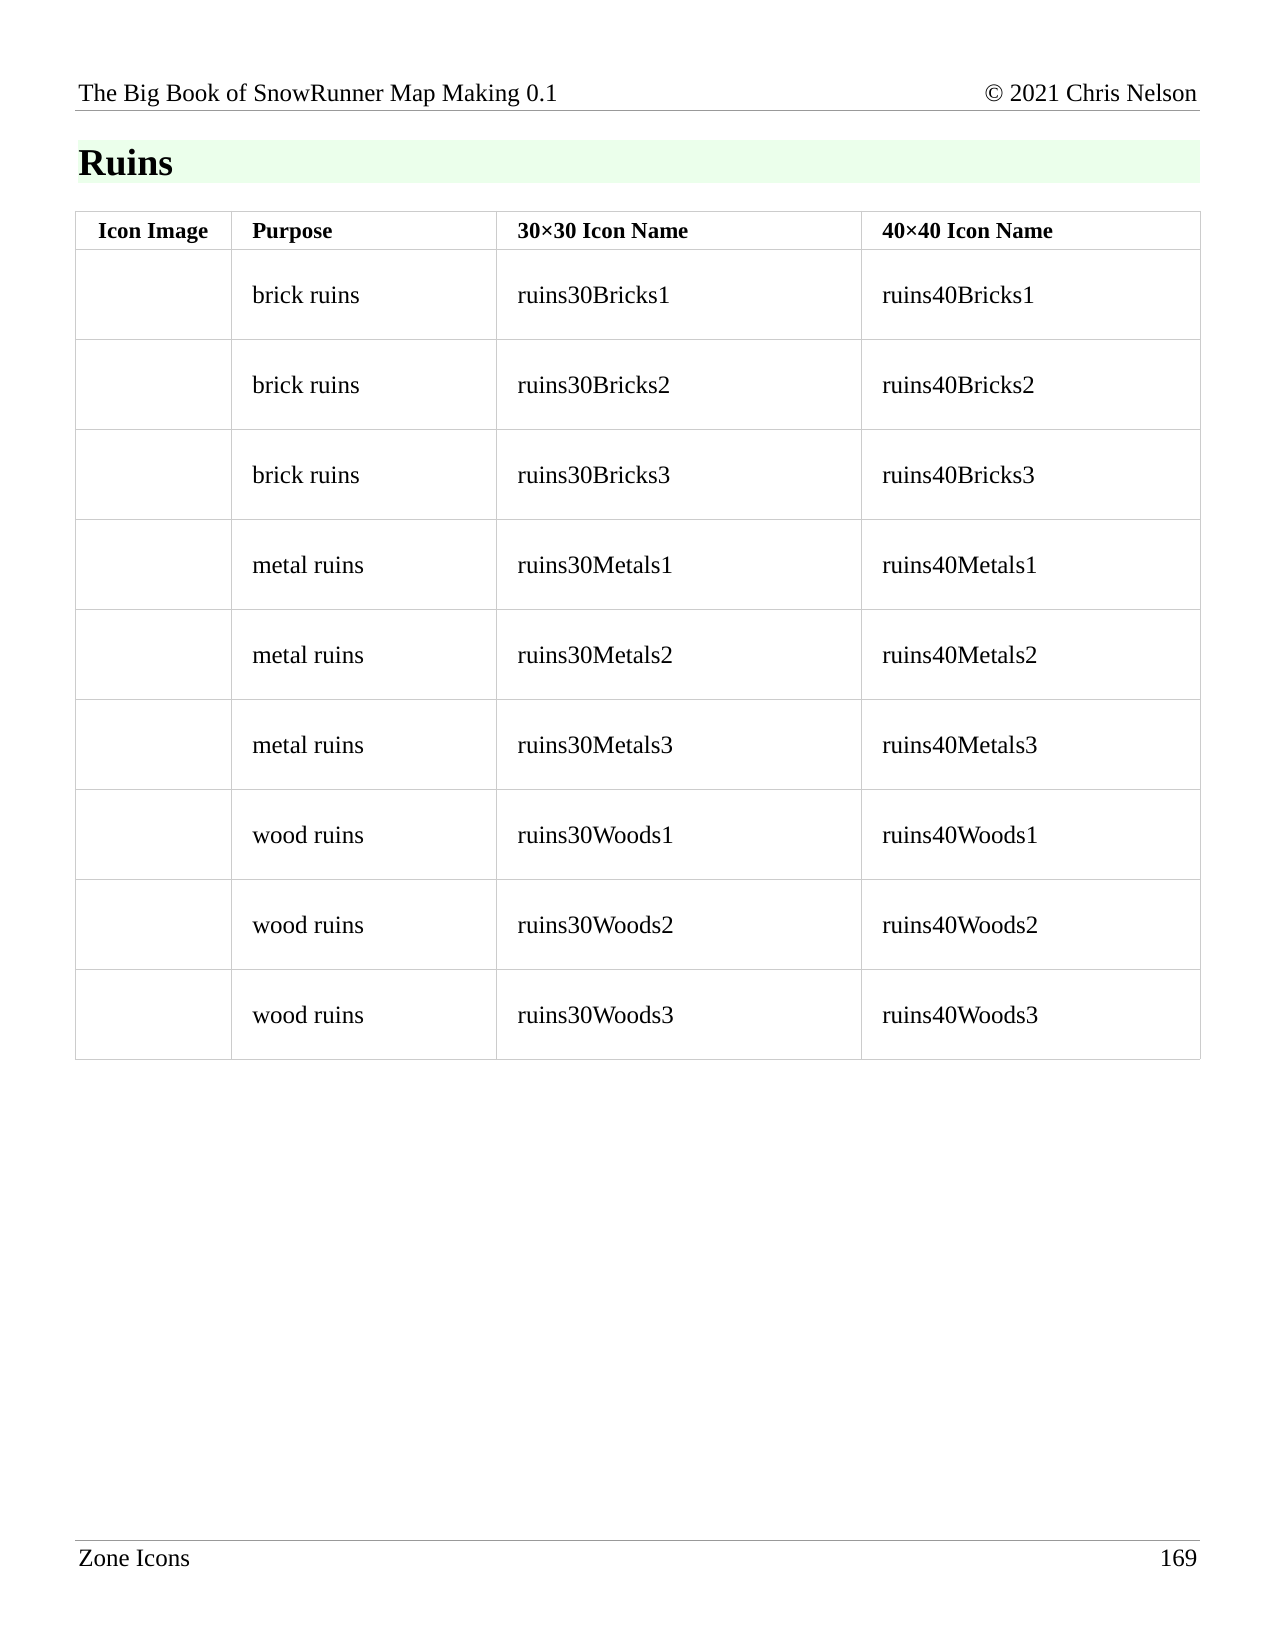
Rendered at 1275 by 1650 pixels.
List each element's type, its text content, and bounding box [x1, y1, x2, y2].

subtitle Ruins [78, 140, 1200, 183]
table_cell ruins40Bricks3 [862, 430, 1200, 519]
table_cell ruins40Woods3 [862, 970, 1200, 1059]
table_cell [76, 790, 231, 879]
table_cell ruins30Bricks2 [497, 340, 861, 429]
table_cell ruins40Woods2 [862, 880, 1200, 969]
table_cell wood ruins [232, 790, 496, 879]
table_cell [76, 340, 231, 429]
table_cell ruins30Metals2 [497, 610, 861, 699]
table_cell brick ruins [232, 250, 496, 339]
table_cell ruins30Woods1 [497, 790, 861, 879]
table_header 30×30 Icon Name [497, 212, 861, 249]
table_cell metal ruins [232, 610, 496, 699]
table_cell metal ruins [232, 700, 496, 789]
table_cell ruins40Woods1 [862, 790, 1200, 879]
table_cell [76, 250, 231, 339]
table_cell [76, 610, 231, 699]
table_cell ruins40Bricks1 [862, 250, 1200, 339]
table_cell [76, 880, 231, 969]
table_cell metal ruins [232, 520, 496, 609]
table_cell ruins30Bricks3 [497, 430, 861, 519]
table_cell wood ruins [232, 970, 496, 1059]
table_cell ruins30Woods2 [497, 880, 861, 969]
table_cell ruins40Metals1 [862, 520, 1200, 609]
table_header Icon Image [76, 212, 231, 249]
table_cell ruins40Metals3 [862, 700, 1200, 789]
table_header Purpose [232, 212, 496, 249]
table_cell [76, 520, 231, 609]
table_cell ruins30Metals3 [497, 700, 861, 789]
table_cell ruins40Metals2 [862, 610, 1200, 699]
table_cell wood ruins [232, 880, 496, 969]
table_cell brick ruins [232, 340, 496, 429]
table_cell [76, 970, 231, 1059]
table_cell ruins30Woods3 [497, 970, 861, 1059]
table_cell ruins30Metals1 [497, 520, 861, 609]
table_cell [76, 700, 231, 789]
table_header 40×40 Icon Name [862, 212, 1200, 249]
table_cell ruins30Bricks1 [497, 250, 861, 339]
table_cell brick ruins [232, 430, 496, 519]
table_cell ruins40Bricks2 [862, 340, 1200, 429]
table_cell [76, 430, 231, 519]
